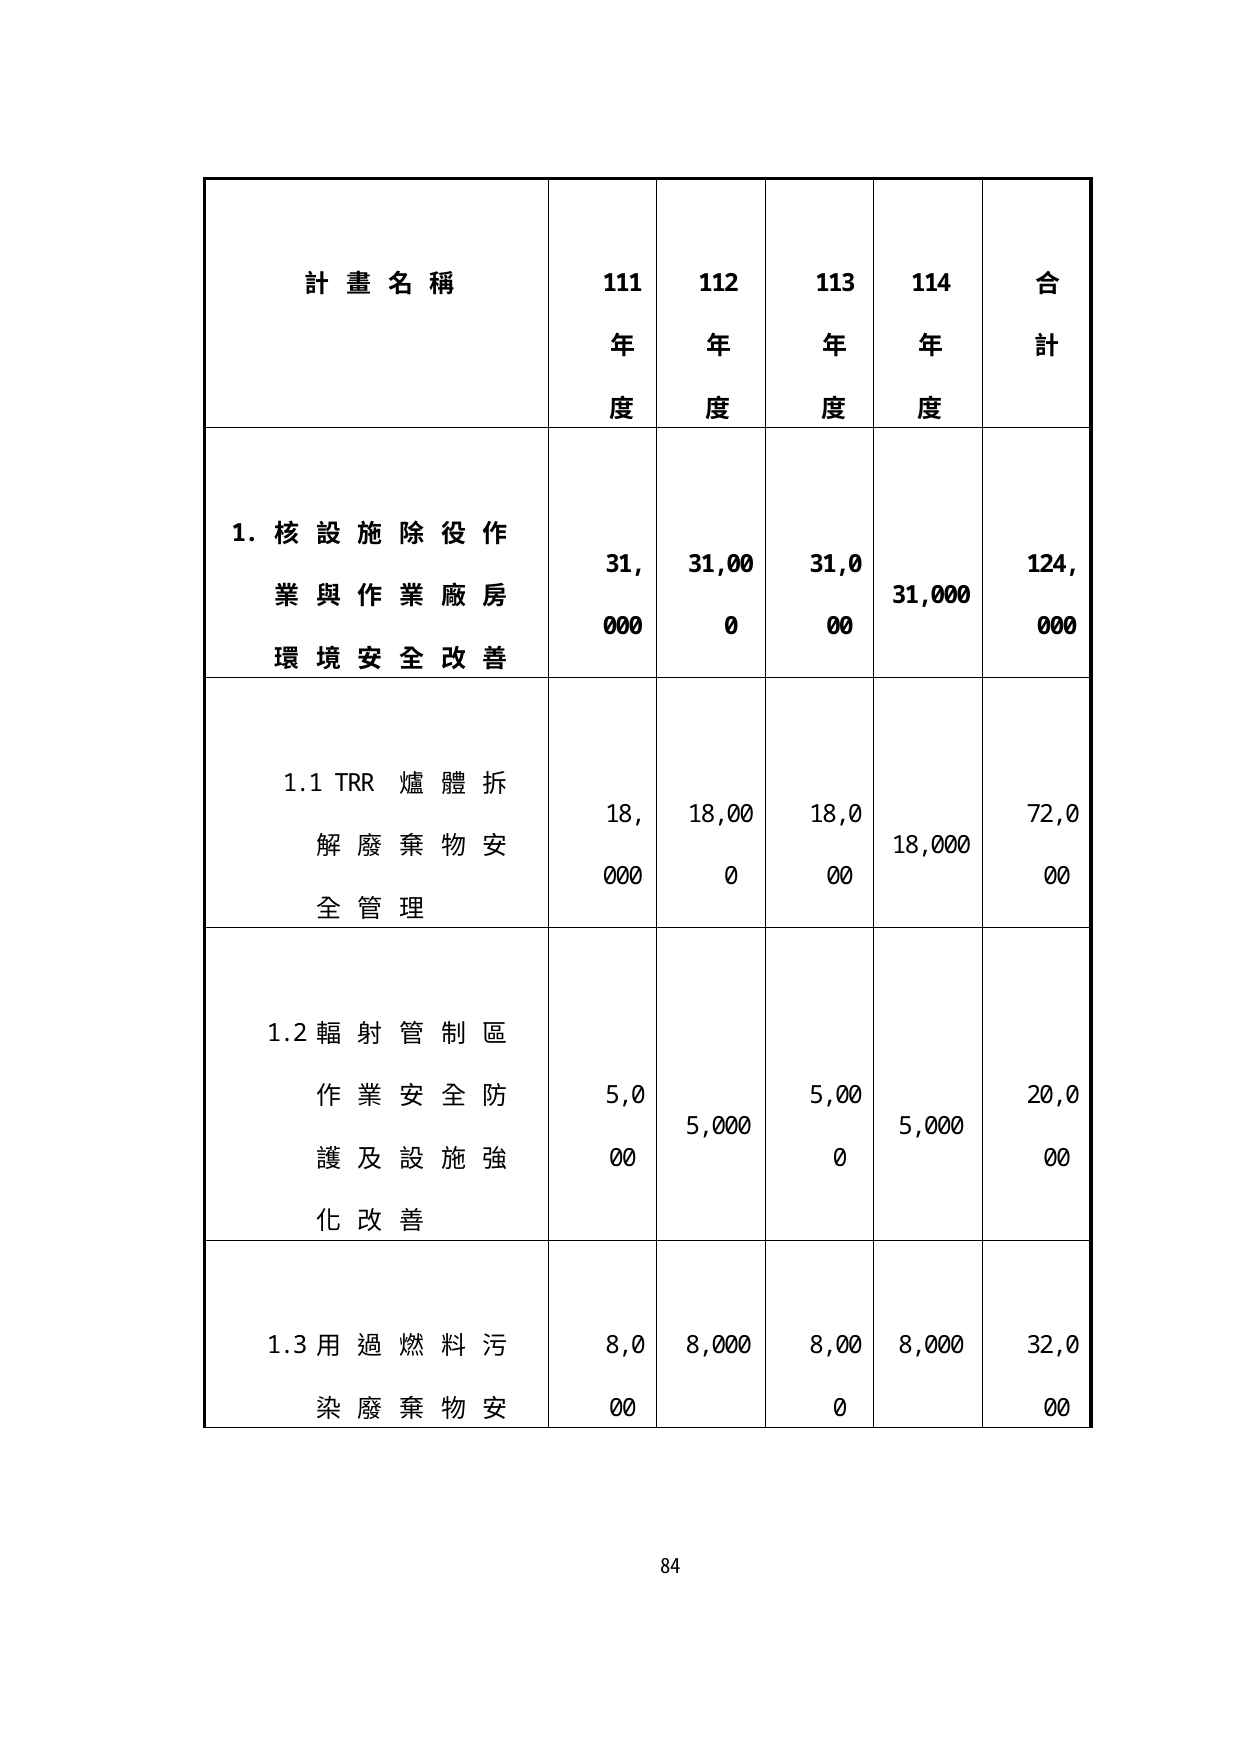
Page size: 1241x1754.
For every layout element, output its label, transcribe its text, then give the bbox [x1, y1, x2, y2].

table_cell 5,000 [657, 928, 765, 1240]
table_cell 1.2輻射管制區作業安全防護及設施強化改善 [206, 928, 548, 1240]
table_cell 5,000 [766, 928, 873, 1240]
table_cell 31,000 [766, 428, 873, 677]
table_header 114年度 [874, 180, 982, 427]
table_cell 32,000 [983, 1241, 1089, 1427]
table_cell 18,000 [549, 678, 656, 927]
table_cell 8,000 [874, 1241, 982, 1427]
table_cell 5,000 [874, 928, 982, 1240]
table_header 計畫名稱 [206, 180, 548, 427]
table_cell 5,000 [549, 928, 656, 1240]
table_cell 8,000 [657, 1241, 765, 1427]
table_cell 8,000 [766, 1241, 873, 1427]
table_header 112年度 [657, 180, 765, 427]
table_cell 1.1 TRR爐體拆解廢棄物安全管理 [206, 678, 548, 927]
table_cell 18,000 [874, 678, 982, 927]
table_cell 124,000 [983, 428, 1089, 677]
table_cell 18,000 [657, 678, 765, 927]
table_cell 20,000 [983, 928, 1089, 1240]
table_cell 31,000 [874, 428, 982, 677]
table_cell 8,000 [549, 1241, 656, 1427]
table_cell 1.3用過燃料污染廢棄物安 [206, 1241, 548, 1427]
table_header 合 計 [983, 180, 1089, 427]
table_cell 31,000 [549, 428, 656, 677]
table_header 111年度 [549, 180, 656, 427]
table_cell 31,000 [657, 428, 765, 677]
table_cell 1.核設施除役作業與作業廠房環境安全改善 [206, 428, 548, 677]
table_cell 72,000 [983, 678, 1089, 927]
table_cell 18,000 [766, 678, 873, 927]
table_header 113年度 [766, 180, 873, 427]
